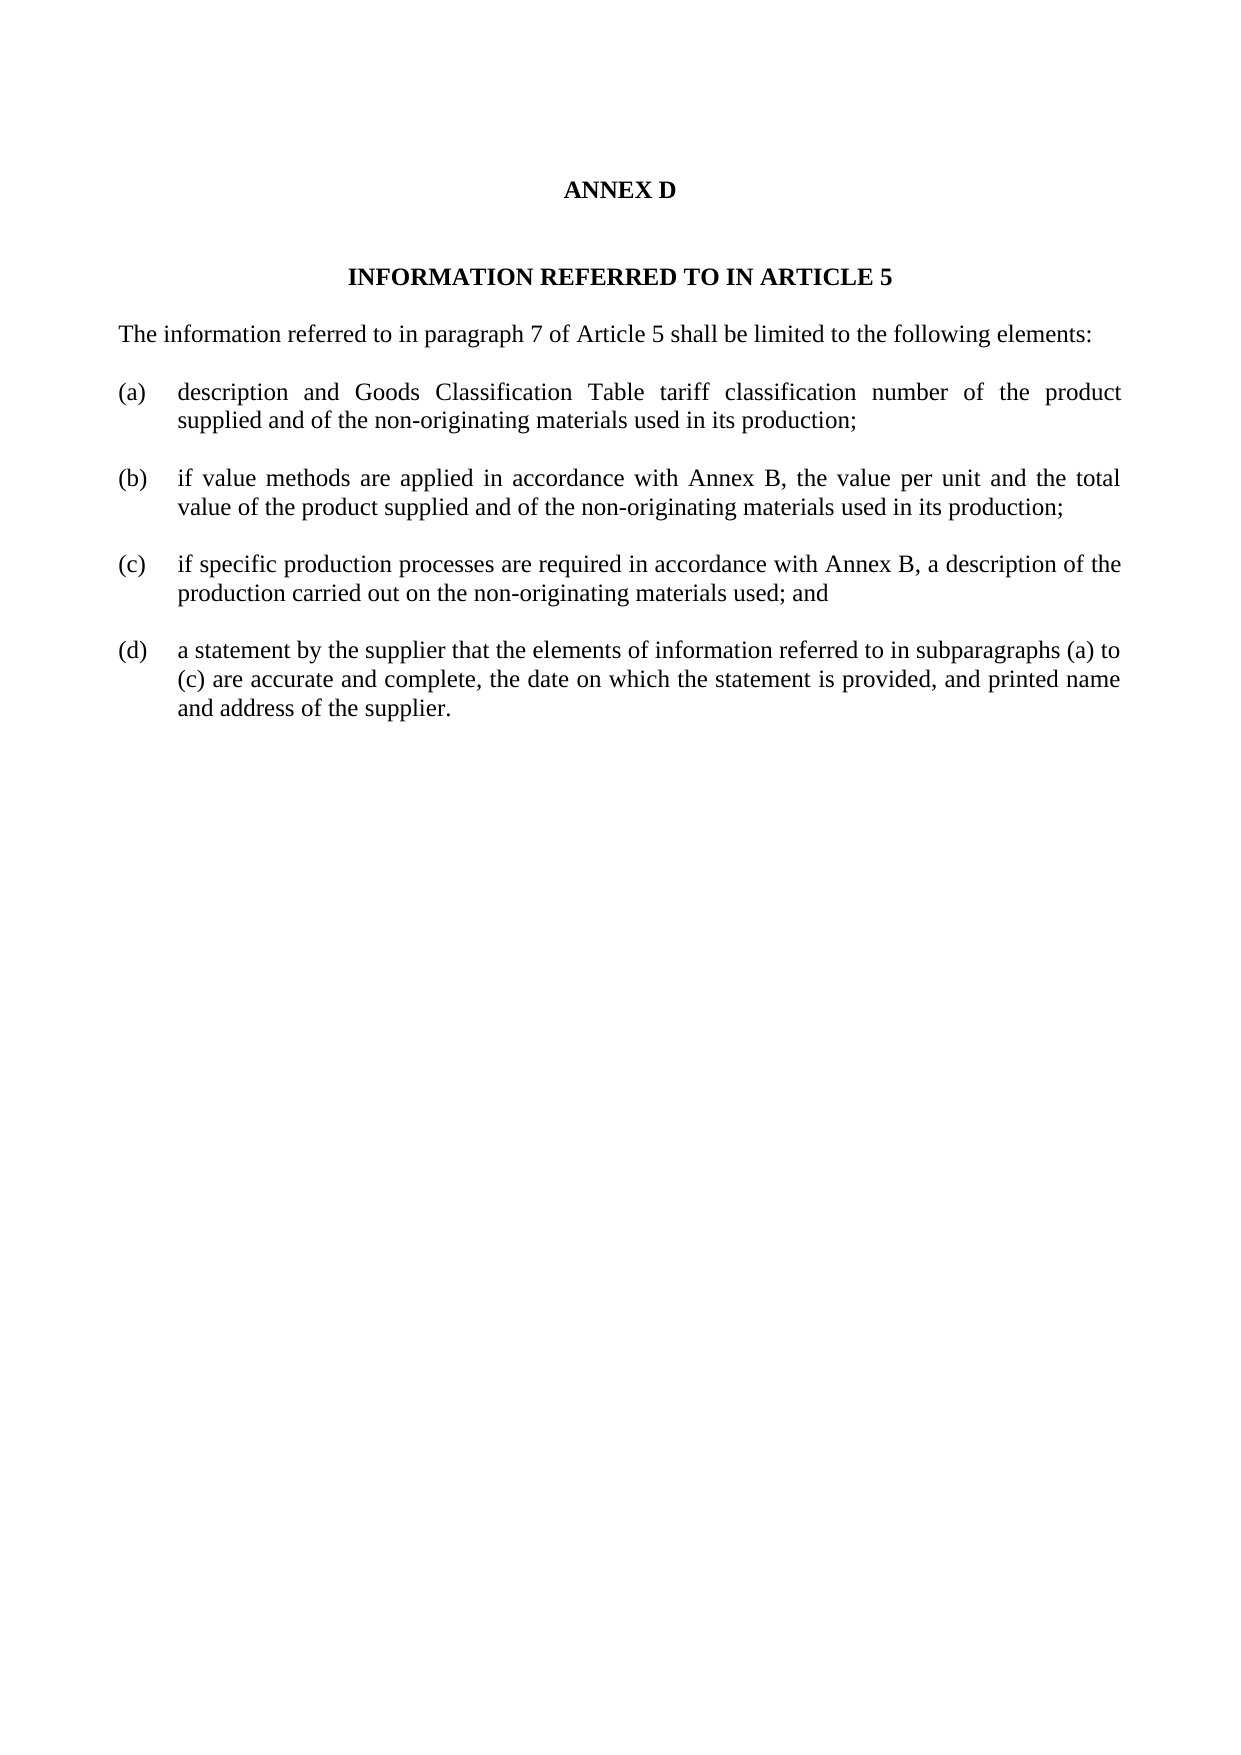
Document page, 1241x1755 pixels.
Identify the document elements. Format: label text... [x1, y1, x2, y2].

text ANNEX D [118, 176, 1122, 204]
text INFORMATION REFERRED TO IN ARTICLE 5 [118, 262, 1122, 291]
text (a) description and Goods Classification Table tariff classification number of the product supplied and of the non‑originating materials used in its production; [118, 377, 1122, 434]
text (d) a statement by the supplier that the elements of information referred to in subparagraphs (a) to (c) are accurate and complete, the date on which the statement is provided, and printed name and address of the supplier. [118, 636, 1122, 722]
text The information referred to in paragraph 7 of Article 5 shall be limited to the following elements: [118, 319, 1122, 348]
text (b) if value methods are applied in accordance with Annex B, the value per unit and the total value of the product supplied and of the non-originating materials used in its production; [118, 463, 1122, 521]
text (c) if specific production processes are required in accordance with Annex B, a description of the production carried out on the non-originating materials used; and [118, 549, 1122, 607]
